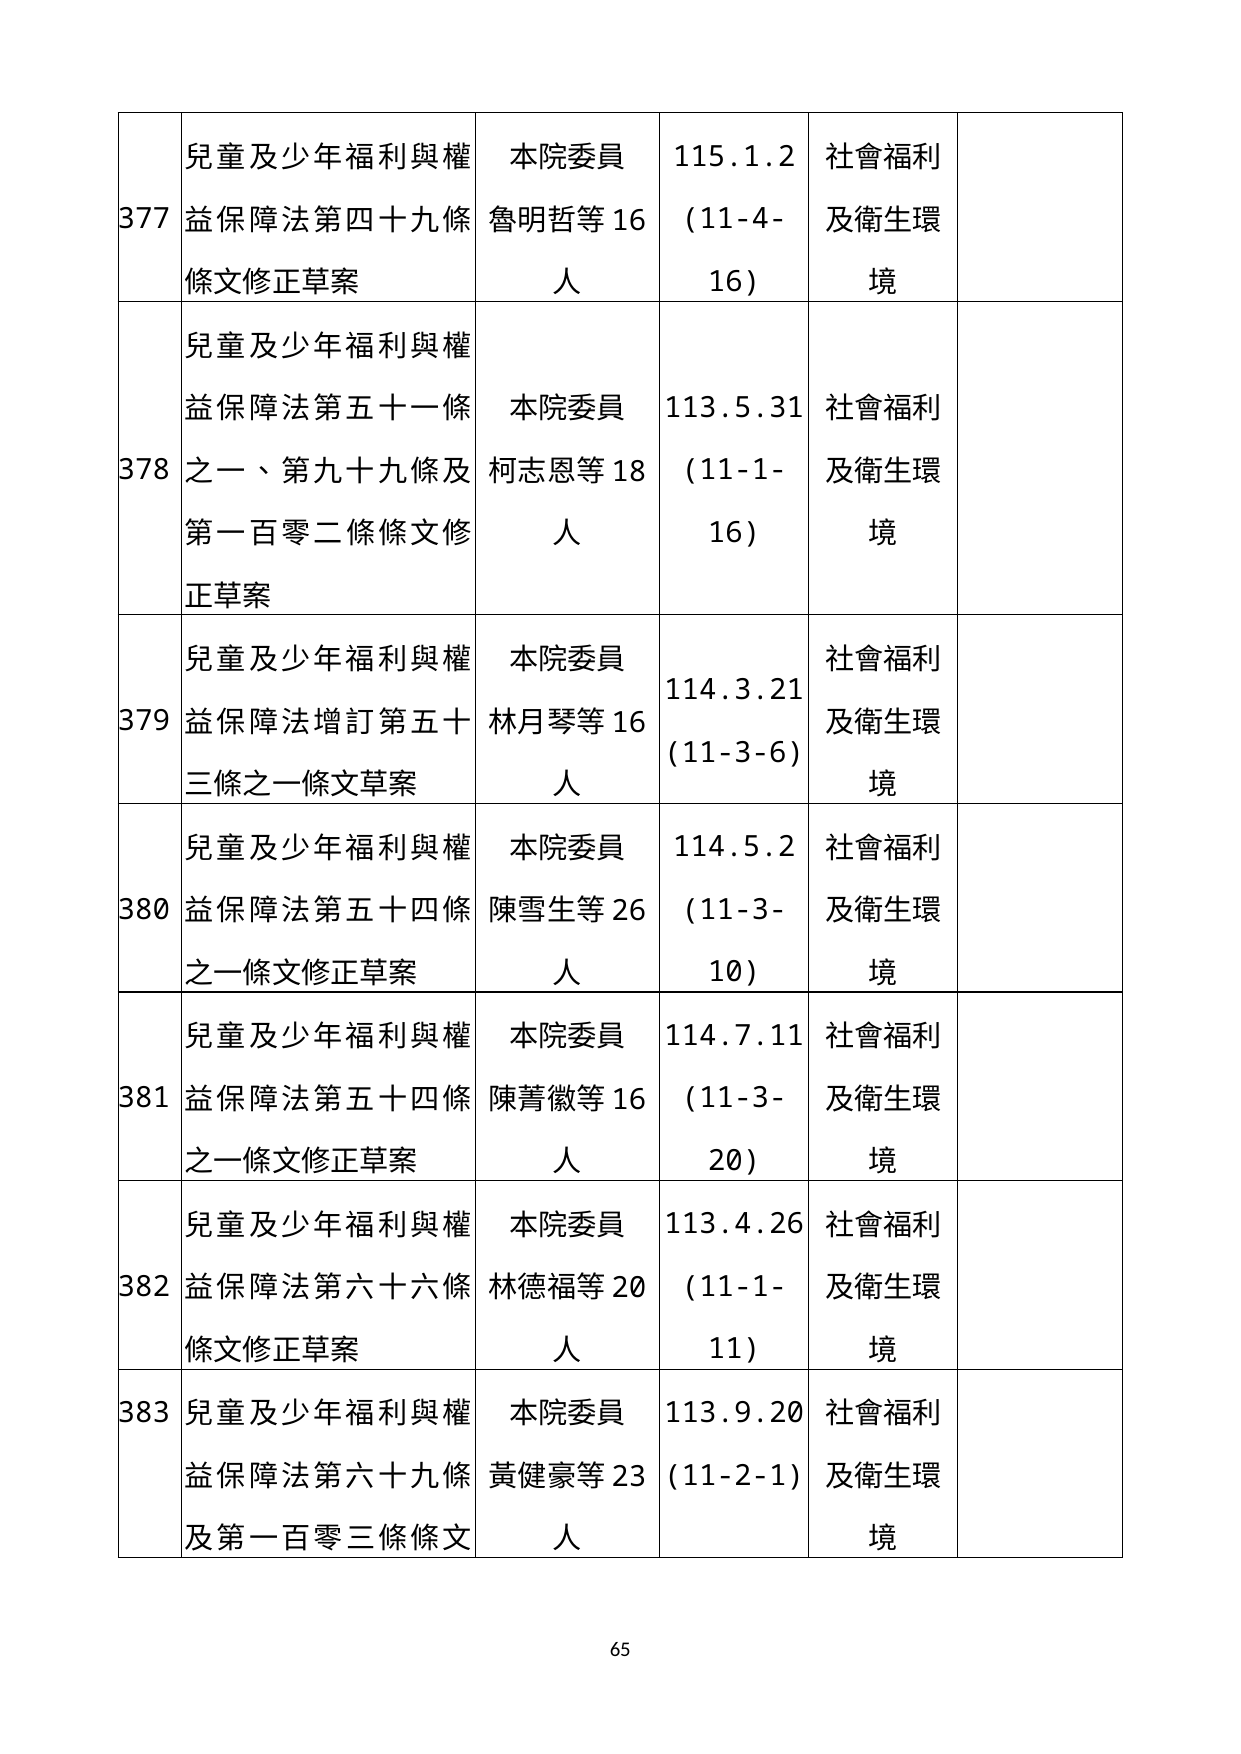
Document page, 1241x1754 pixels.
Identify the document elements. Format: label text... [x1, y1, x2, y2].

table_cell 兒童及少年福利與權益保障法第四十九條條文修正草案 [182, 113, 475, 301]
table_cell 兒童及少年福利與權益保障法第六十九條及第一百零三條條文 [182, 1370, 475, 1557]
table_cell [119, 993, 181, 1180]
table_cell 113.4.26 (11-1-11) [660, 1181, 808, 1368]
table_cell [119, 113, 181, 301]
table_cell 本院委員 陳菁徽等16人 [476, 993, 659, 1180]
table_cell [958, 804, 1122, 991]
table_cell [119, 615, 181, 803]
table_cell 本院委員 魯明哲等16人 [476, 113, 659, 301]
table_cell 社會福利及衛生環境 [809, 302, 957, 614]
table_cell 社會福利及衛生環境 [809, 1370, 957, 1557]
table_cell 本院委員 柯志恩等18人 [476, 302, 659, 614]
table_cell 兒童及少年福利與權益保障法第五十四條之一條文修正草案 [182, 993, 475, 1180]
table_cell 114.7.11 (11-3-20) [660, 993, 808, 1180]
table_cell 兒童及少年福利與權益保障法第五十四條之一條文修正草案 [182, 804, 475, 991]
table_cell 兒童及少年福利與權益保障法第五十一條之一、第九十九條及第一百零二條條文修正草案 [182, 302, 475, 614]
table_cell [119, 804, 181, 991]
table_cell 115.1.2 (11-4-16) [660, 113, 808, 301]
table_cell 114.3.21 (11-3-6) [660, 615, 808, 803]
table_cell [958, 113, 1122, 301]
table_cell [119, 1370, 181, 1557]
table_cell [119, 302, 181, 614]
table_cell [958, 615, 1122, 803]
table_cell [958, 1181, 1122, 1368]
table_cell 社會福利及衛生環境 [809, 993, 957, 1180]
table_cell 兒童及少年福利與權益保障法第六十六條條文修正草案 [182, 1181, 475, 1368]
table_cell 本院委員 林德福等20人 [476, 1181, 659, 1368]
table_cell 113.5.31 (11-1-16) [660, 302, 808, 614]
table_cell 社會福利及衛生環境 [809, 1181, 957, 1368]
table_cell [958, 993, 1122, 1180]
table_cell [119, 1181, 181, 1368]
table_cell 本院委員 黃健豪等23人 [476, 1370, 659, 1557]
table_cell 社會福利及衛生環境 [809, 615, 957, 803]
table_cell 本院委員 陳雪生等26人 [476, 804, 659, 991]
table_cell 113.9.20 (11-2-1) [660, 1370, 808, 1557]
table_cell 社會福利及衛生環境 [809, 804, 957, 991]
table_cell 兒童及少年福利與權益保障法增訂第五十三條之一條文草案 [182, 615, 475, 803]
table_cell [958, 302, 1122, 614]
table_cell [958, 1370, 1122, 1557]
table_cell 114.5.2 (11-3-10) [660, 804, 808, 991]
table_cell 社會福利及衛生環境 [809, 113, 957, 301]
table_cell 本院委員 林月琴等16人 [476, 615, 659, 803]
